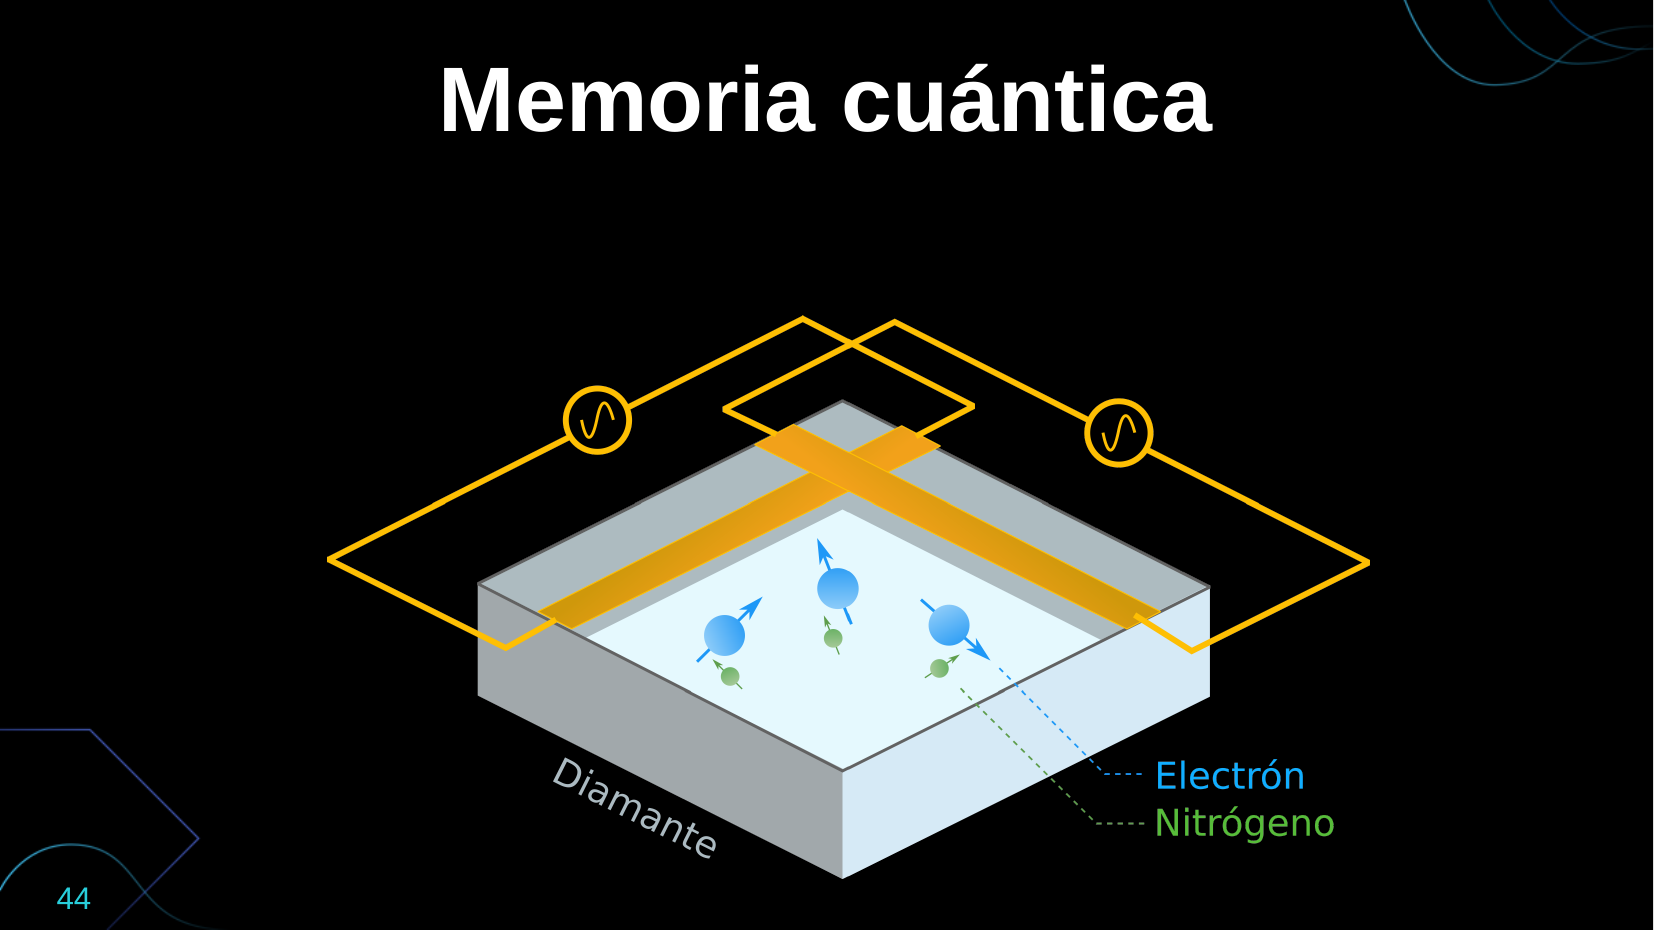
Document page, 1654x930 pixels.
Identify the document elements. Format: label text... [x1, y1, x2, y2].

text_box Memoria cuántica [424, 40, 1229, 159]
picture [0, 0, 1654, 930]
text_box [42, 873, 215, 930]
